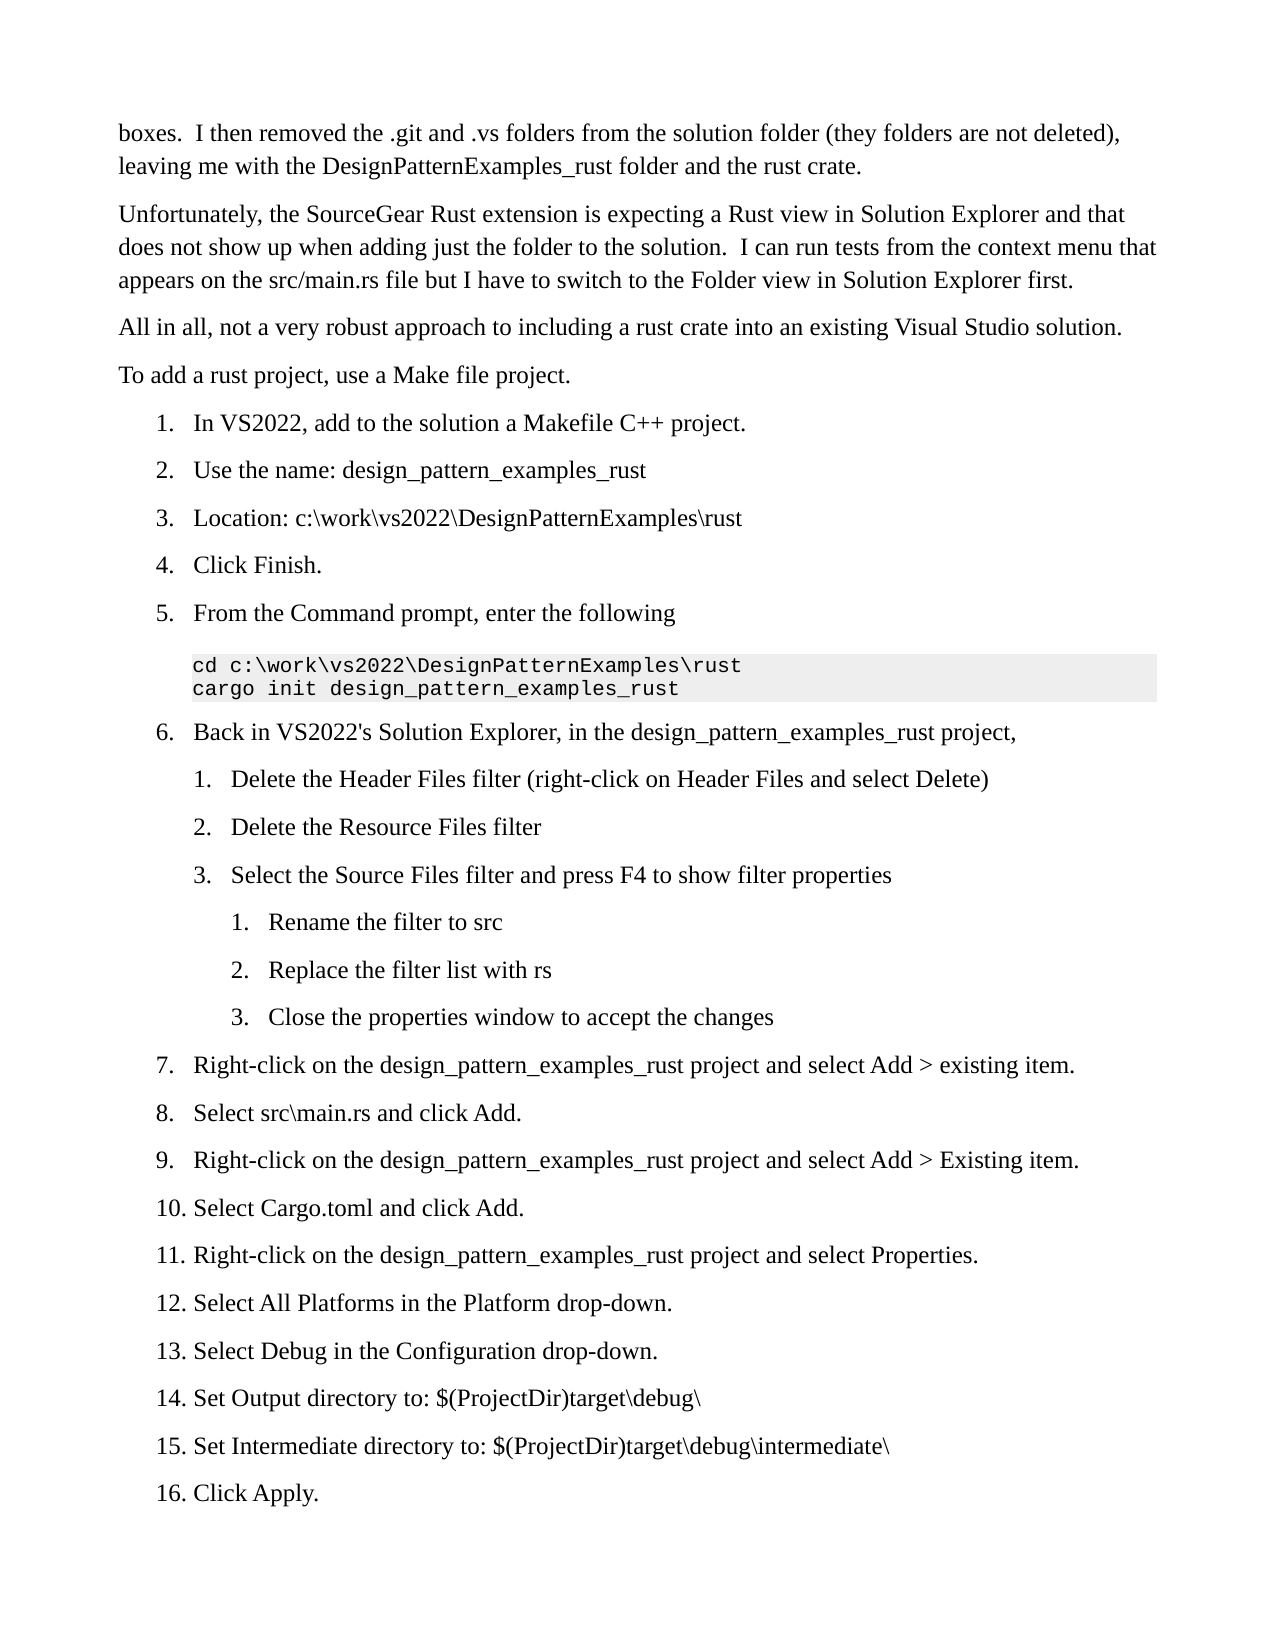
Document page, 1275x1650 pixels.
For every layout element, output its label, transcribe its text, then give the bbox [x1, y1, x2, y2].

list Delete the Resource Files filter [193, 812, 1157, 841]
list Select Cargo.toml and click Add. [156, 1193, 1157, 1222]
list Click Finish. [156, 550, 1157, 579]
text cd c:\work\vs2022\DesignPatternExamples\rust [192, 654, 1157, 678]
list Right-click on the design_pattern_examples_rust project and select Properties. [156, 1241, 1157, 1269]
list Delete the Header Files filter (right-click on Header Files and select Delete) [193, 764, 1157, 793]
list Rename the filter to src [231, 907, 1157, 936]
list Set Intermediate directory to: $(ProjectDir)target\debug\intermediate\ [156, 1431, 1157, 1460]
list Replace the filter list with rs [231, 955, 1157, 984]
list Back in VS2022's Solution Explorer, in the design_pattern_examples_rust project, [156, 717, 1157, 746]
list In VS2022, add to the solution a Makefile C++ project. [156, 408, 1157, 436]
list Location: c:\work\vs2022\DesignPatternExamples\rust [156, 503, 1157, 532]
text Unfortunately, the SourceGear Rust extension is expecting a Rust view in Solution Explorer and that does not show up when adding just the folder to the solution. I can run tests from the context menu that appears on the src/main.rs file but I have to switch to the Folder view in Solution Explorer first. [118, 199, 1157, 293]
text boxes. I then removed the .git and .vs folders from the solution folder (they folders are not deleted), leaving me with the DesignPatternExamples_rust folder and the rust crate. [118, 118, 1157, 180]
list Select All Platforms in the Platform drop-down. [156, 1288, 1157, 1317]
text All in all, not a very robust approach to including a rust crate into an existing Visual Studio solution. [118, 312, 1157, 341]
list Right-click on the design_pattern_examples_rust project and select Add > Existing item. [156, 1145, 1157, 1174]
list From the Command prompt, enter the following [156, 598, 1157, 627]
list Select Debug in the Configuration drop-down. [156, 1336, 1157, 1364]
list Select the Source Files filter and press F4 to show filter properties [193, 860, 1157, 888]
list Click Apply. [156, 1478, 1157, 1507]
list Set Output directory to: $(ProjectDir)target\debug\ [156, 1383, 1157, 1412]
list Select src\main.rs and click Add. [156, 1098, 1157, 1126]
list Close the properties window to accept the changes [231, 1002, 1157, 1031]
text To add a rust project, use a Make file project. [118, 360, 1157, 389]
text cargo init design_pattern_examples_rust [192, 678, 1157, 702]
list Right-click on the design_pattern_examples_rust project and select Add > existing item. [156, 1050, 1157, 1079]
list Use the name: design_pattern_examples_rust [156, 455, 1157, 484]
